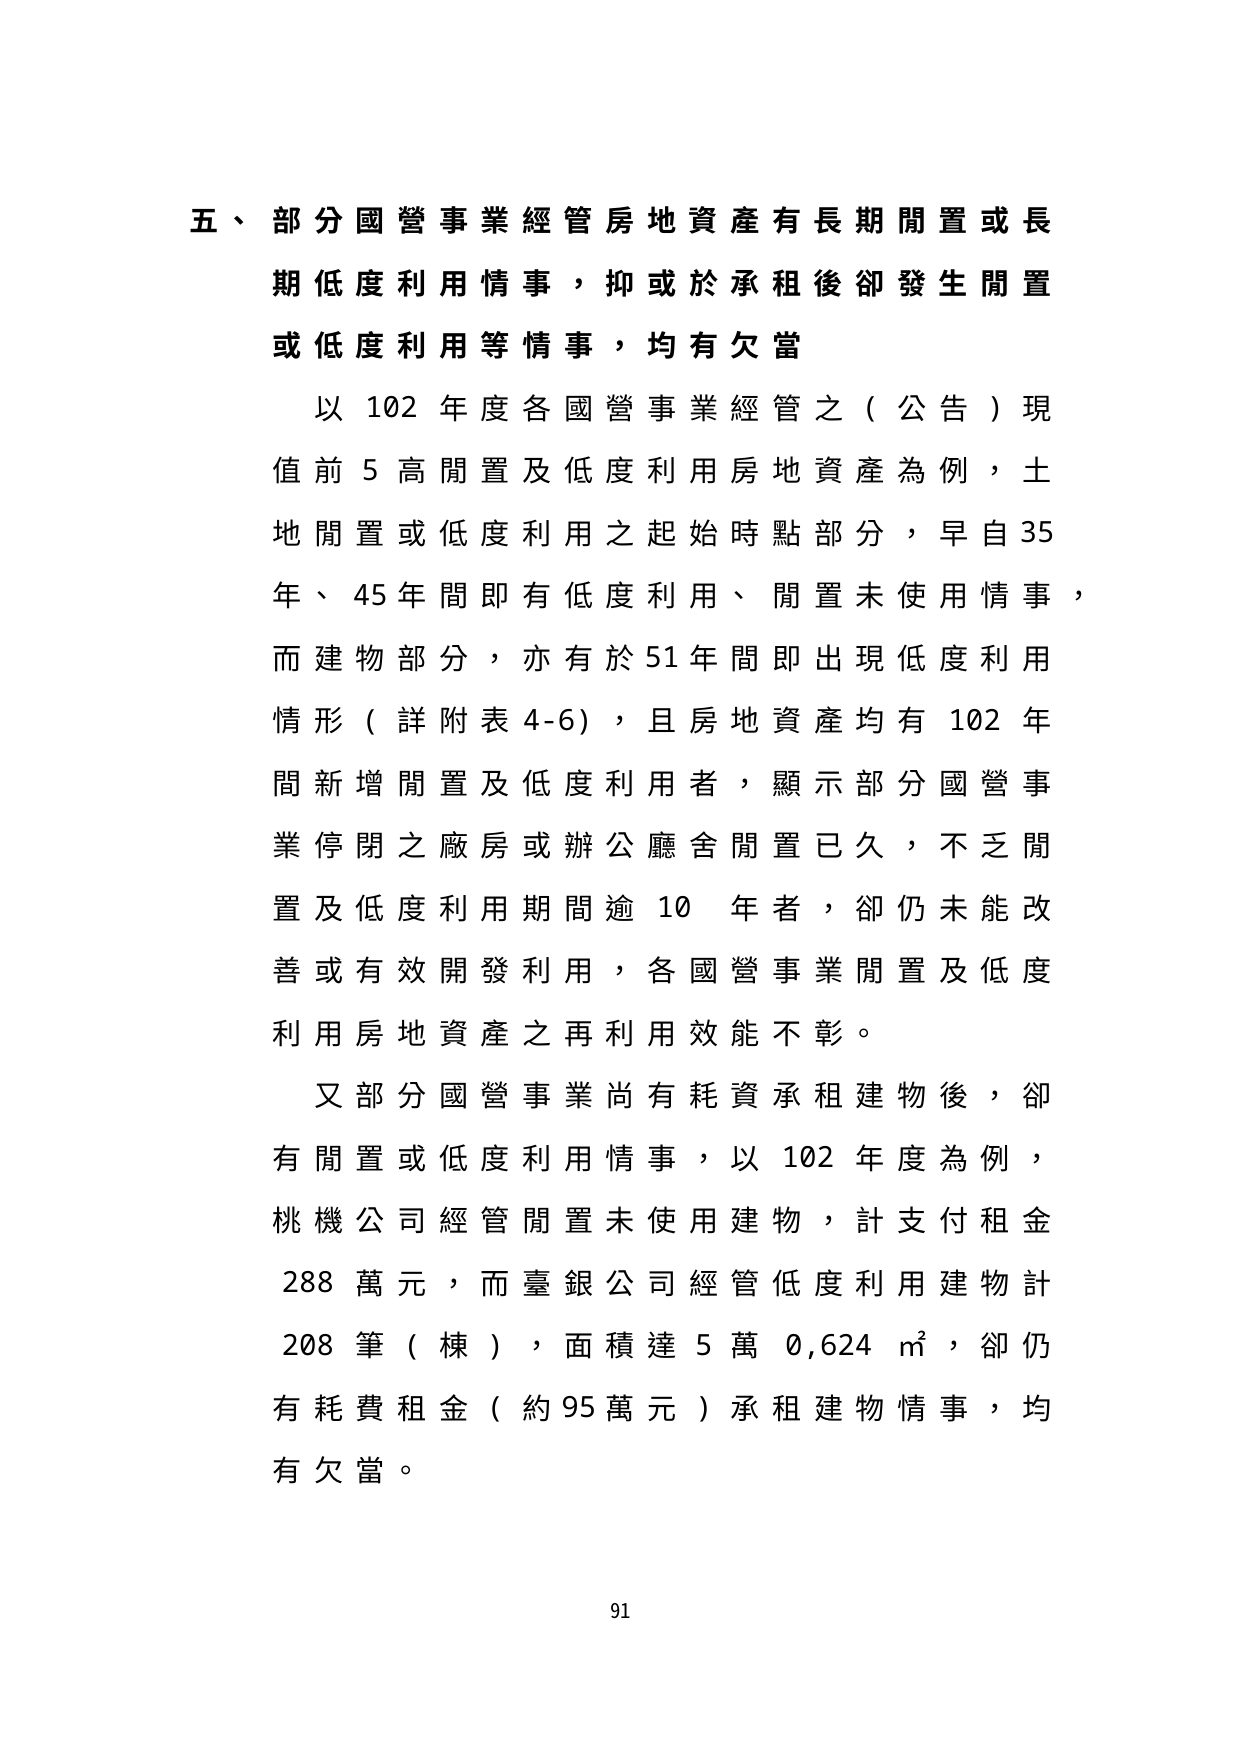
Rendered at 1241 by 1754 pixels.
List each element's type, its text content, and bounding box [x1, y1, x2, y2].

text 又部分國營事業尚有耗資承租建物後，卻有閒置或低度利用情事，以102年度為例，桃機公司經管閒置未使用建物，計支付租金288萬元，而臺銀公司經管低度利用建物計208筆(棟)，面積達5萬0,624㎡，卻仍有耗費租金(約95萬元)承租建物情事，均有欠當。 [242, 1052, 1058, 1490]
text 五、部分國營事業經管房地資產有長期閒置或長期低度利用情事，抑或於承租後卻發生閒置或低度利用等情事，均有欠當 [183, 177, 1058, 365]
text 以102年度各國營事業經管之(公告)現值前5高閒置及低度利用房地資產為例，土地閒置或低度利用之起始時點部分，早自35年、45年間即有低度利用、閒置未使用情事，而建物部分，亦有於51年間即出現低度利用情形(詳附表4-6)，且房地資產均有102年間新增閒置及低度利用者，顯示部分國營事業停閉之廠房或辦公廳舍閒置已久，不乏閒置及低度利用期間逾10 年者，卻仍未能改善或有效開發利用，各國營事業閒置及低度利用房地資產之再利用效能不彰。 [242, 365, 1058, 1052]
